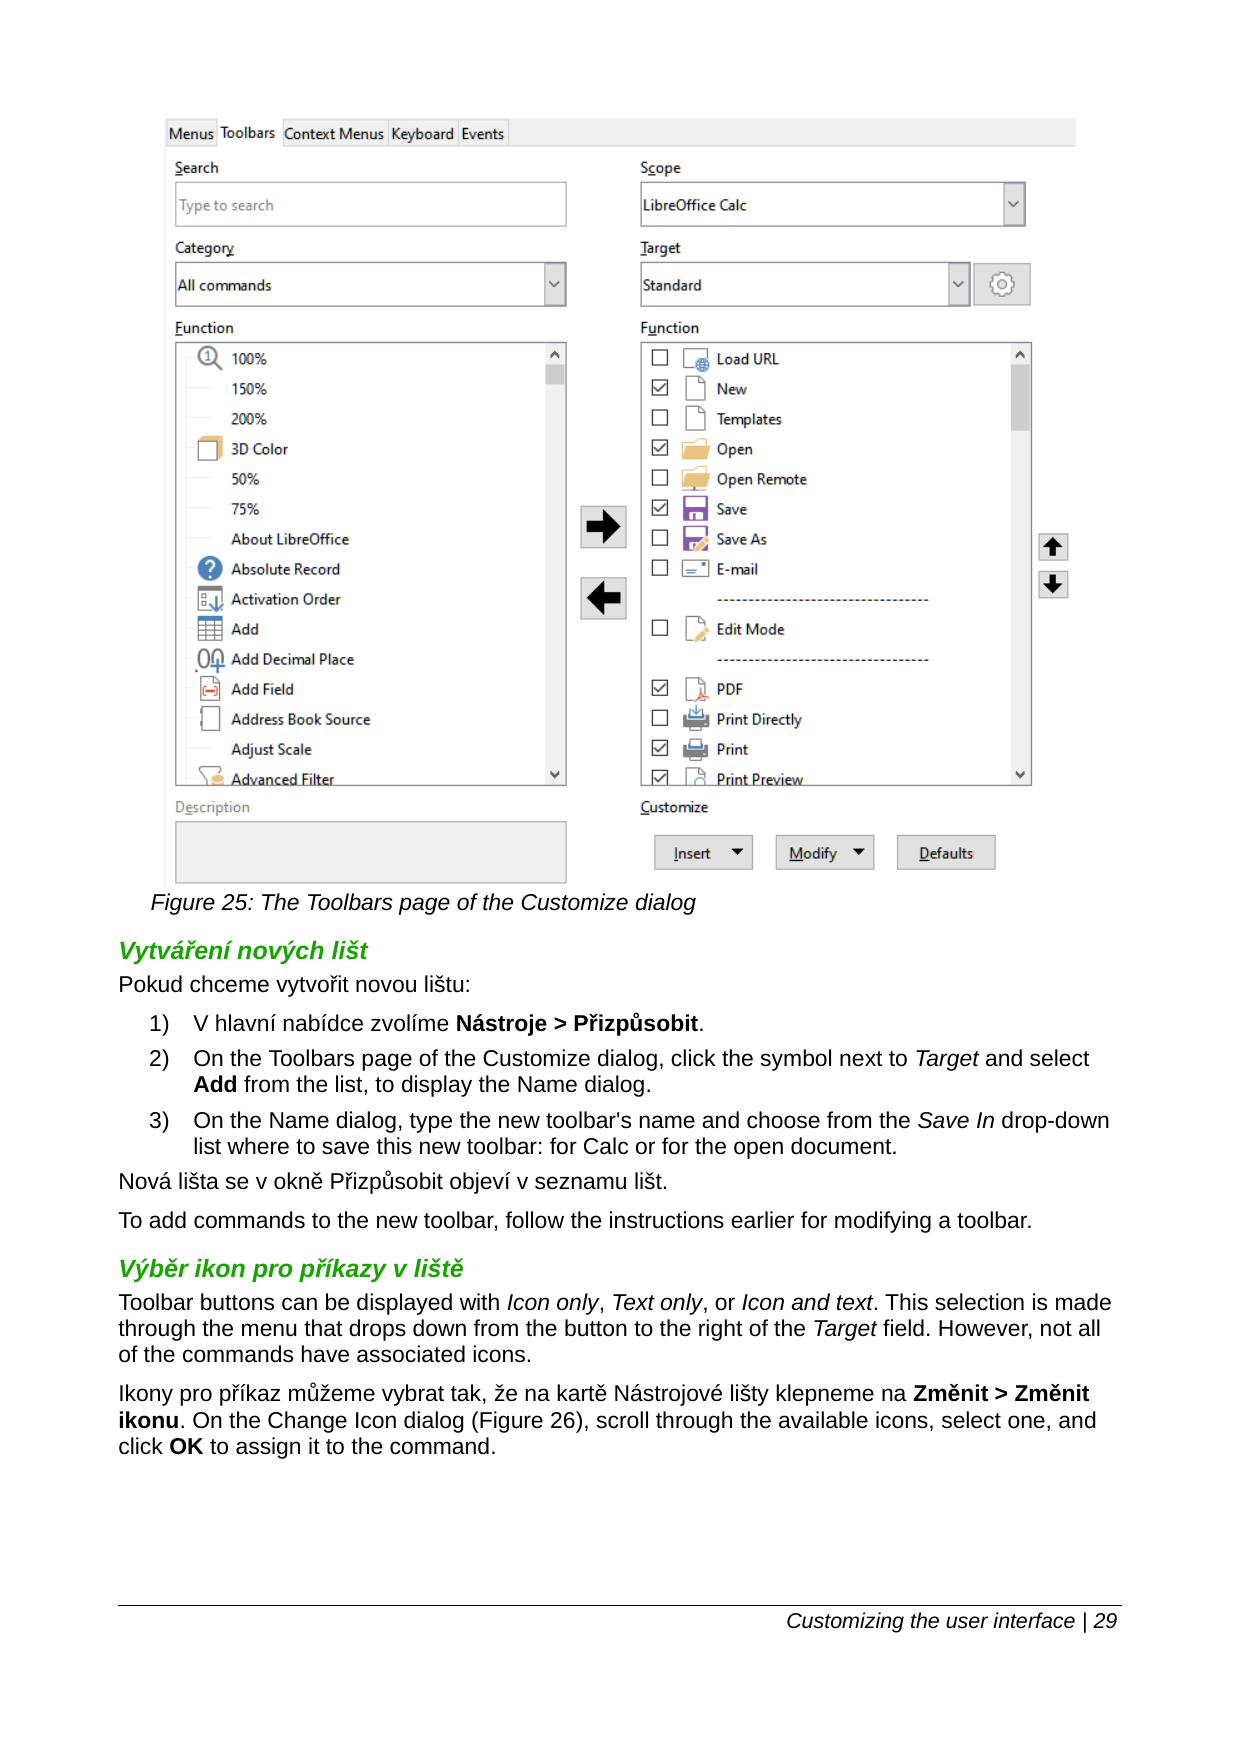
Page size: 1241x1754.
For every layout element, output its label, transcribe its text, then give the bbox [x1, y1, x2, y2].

list Pokud chceme vytvořit novou lištu: [118, 971, 1122, 997]
list V hlavní nabídce zvolíme Nástroje > Přizpůsobit. [169, 1010, 1122, 1036]
text Figure 25: The Toolbars page of the Customize dialog [150, 890, 1090, 916]
text Toolbar buttons can be displayed with Icon only, Text only, or Icon and text. This selection is made through the menu that drops down from the button to the right of the Target field. However, not all of the commands have associated icons. [118, 1289, 1122, 1368]
picture [164, 118, 1076, 890]
subtitle Výběr ikon pro příkazy v liště [118, 1254, 1122, 1283]
list On the Toolbars page of the Customize dialog, click the symbol next to Target and select Add from the list, to display the Name dialog. [169, 1045, 1122, 1098]
text Ikony pro příkaz můžeme vybrat tak, že na kartě Nástrojové lišty klepneme na Změnit > Změnit ikonu. On the Change Icon dialog (Figure 26), scroll through the available icons, select one, and click OK to assign it to the command. [118, 1380, 1122, 1459]
text Nová lišta se v okně Přizpůsobit objeví v seznamu lišt. [118, 1168, 1122, 1194]
list On the Name dialog, type the new toolbar's name and choose from the Save In drop-down list where to save this new toolbar: for Calc or for the open document. [169, 1107, 1122, 1159]
text To add commands to the new toolbar, follow the instructions earlier for modifying a toolbar. [118, 1207, 1122, 1233]
subtitle Vytváření nových lišt [118, 936, 1122, 965]
